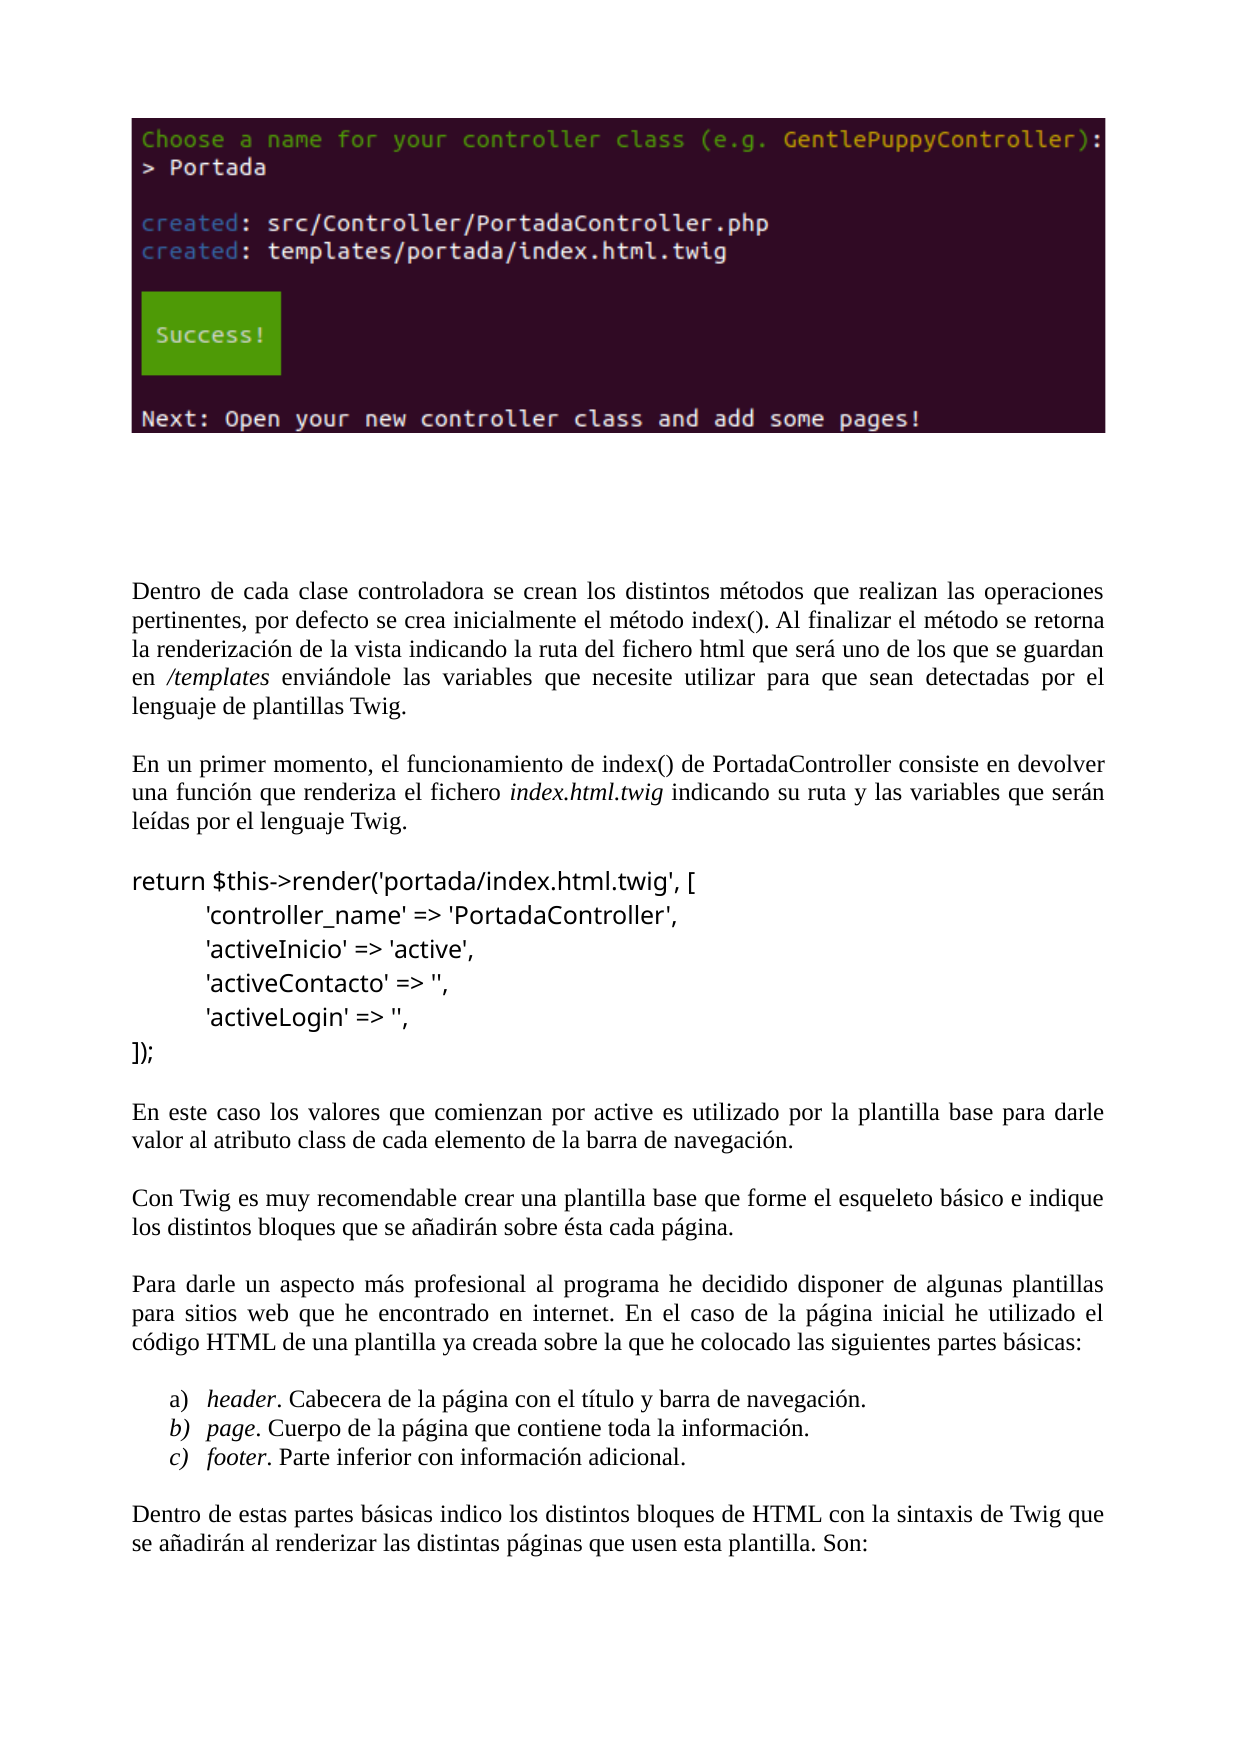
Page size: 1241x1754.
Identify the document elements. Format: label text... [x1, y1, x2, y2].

text 'controller_name' => 'PortadaController', [132, 898, 1106, 932]
text En un primer momento, el funcionamiento de index() de PortadaController consiste en devolver una función que renderiza el fichero index.html.twig indicando su ruta y las variables que serán leídas por el lenguaje Twig. [132, 749, 1106, 835]
text ]); [132, 1034, 1106, 1068]
text En este caso los valores que comienzan por active es utilizado por la plantilla base para darle valor al atributo class de cada elemento de la barra de navegación. [132, 1097, 1106, 1154]
text 'activeInicio' => 'active', [132, 932, 1106, 966]
list footer. Parte inferior con información adicional. [169, 1442, 1106, 1471]
text Con Twig es muy recomendable crear una plantilla base que forme el esqueleto básico e indique los distintos bloques que se añadirán sobre ésta cada página. [132, 1183, 1106, 1241]
text return $this->render('portada/index.html.twig', [ [132, 864, 1106, 898]
list header. Cabecera de la página con el título y barra de navegación. [169, 1384, 1106, 1413]
text Dentro de cada clase controladora se crean los distintos métodos que realizan las operaciones pertinentes, por defecto se crea inicialmente el método index(). Al finalizar el método se retorna la renderización de la vista indicando la ruta del fichero html que será uno de los que se guardan en /templates enviándole las variables que necesite utilizar para que sean detectadas por el lenguaje de plantillas Twig. [132, 576, 1106, 720]
list page. Cuerpo de la página que contiene toda la información. [169, 1413, 1106, 1442]
text 'activeLogin' => '', [132, 1000, 1106, 1034]
picture [131, 118, 1106, 433]
text 'activeContacto' => '', [132, 966, 1106, 1000]
text Para darle un aspecto más profesional al programa he decidido disponer de algunas plantillas para sitios web que he encontrado en internet. En el caso de la página inicial he utilizado el código HTML de una plantilla ya creada sobre la que he colocado las siguientes partes básicas: [132, 1269, 1106, 1356]
text Dentro de estas partes básicas indico los distintos bloques de HTML con la sintaxis de Twig que se añadirán al renderizar las distintas páginas que usen esta plantilla. Son: [132, 1499, 1106, 1557]
